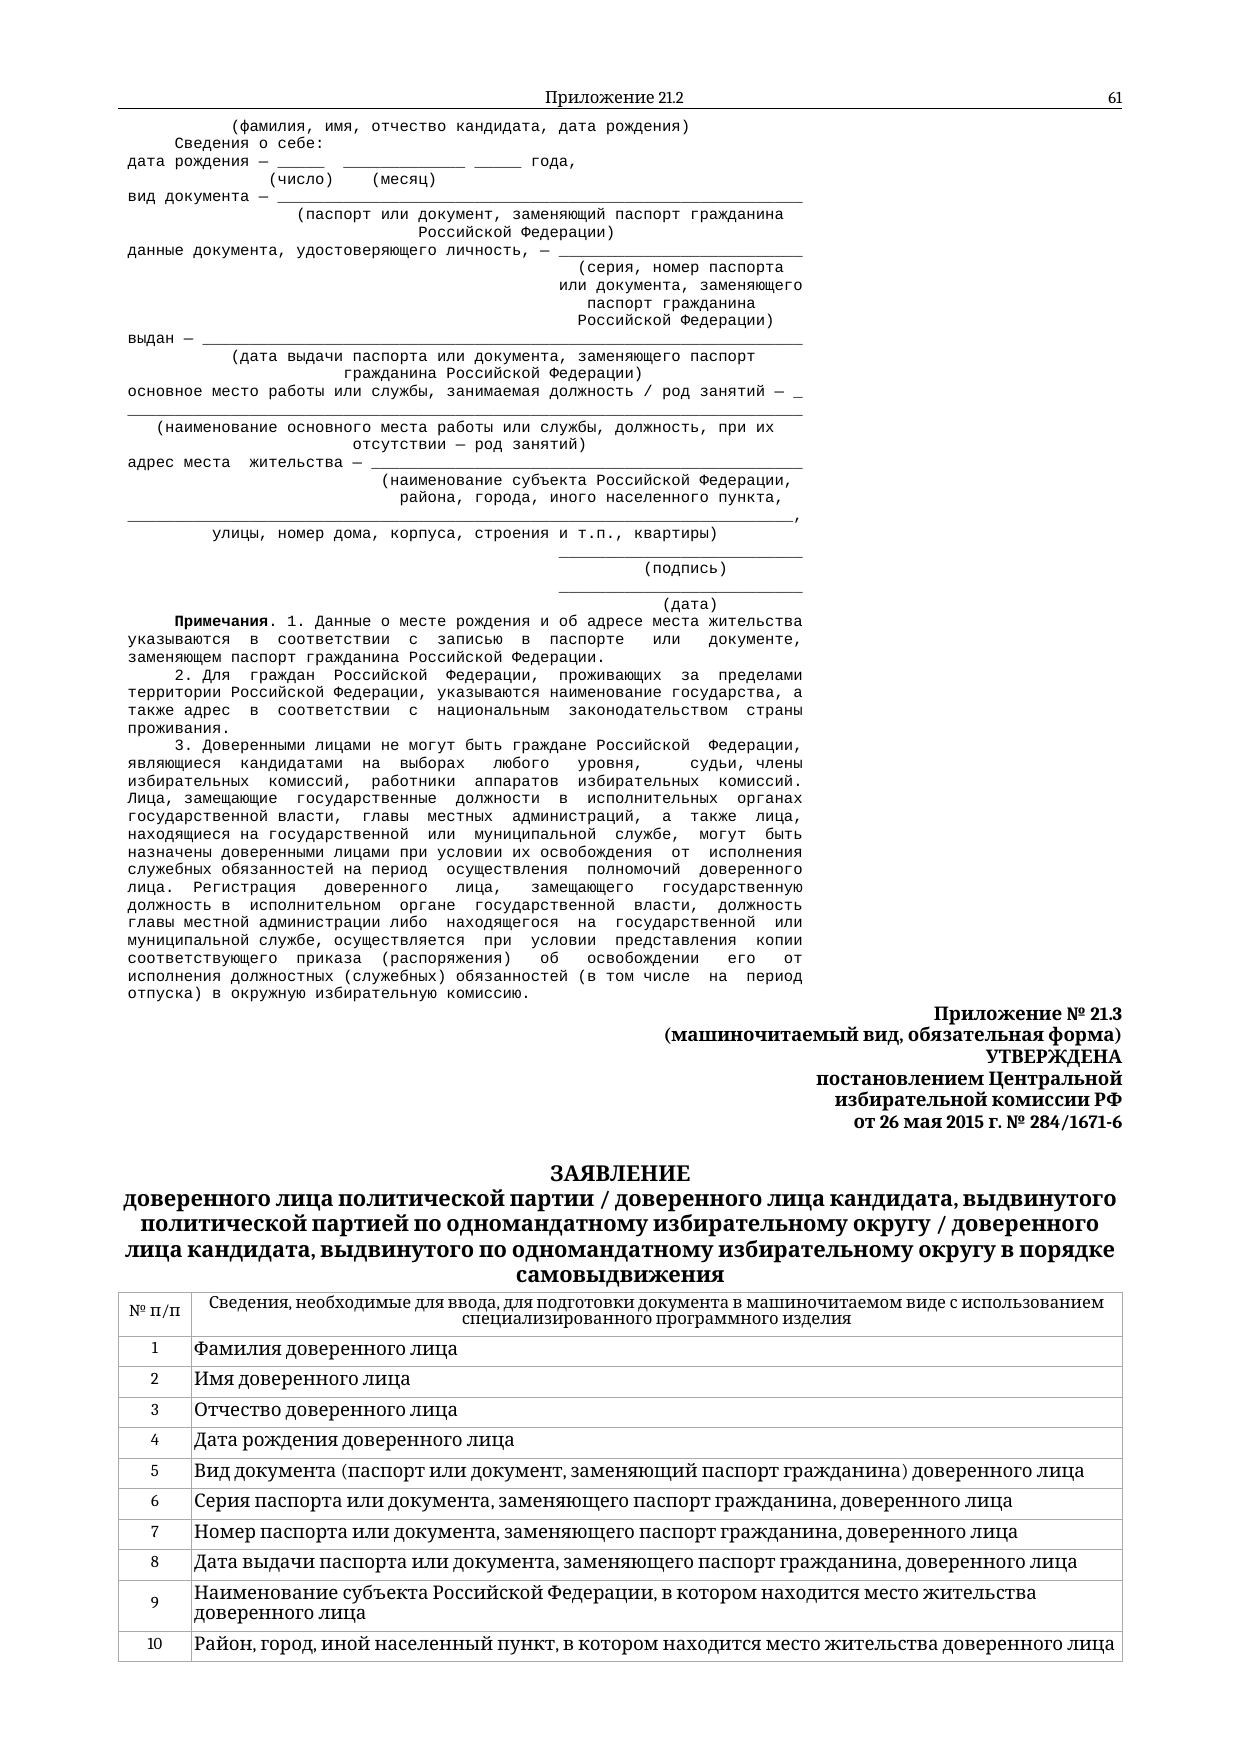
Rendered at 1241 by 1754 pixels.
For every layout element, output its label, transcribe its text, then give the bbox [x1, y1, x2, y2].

table_cell Отчество доверенного лица [192, 1398, 1122, 1427]
text адрес места жительства — ______________________________________________ [118, 454, 1122, 472]
text или документа, заменяющего [118, 277, 1122, 295]
table_cell Район, город, иной населенный пункт, в котором находится место жительства доверенного лица [192, 1632, 1122, 1661]
table_cell Номер паспорта или документа, заменяющего паспорт гражданина, доверенного лица [192, 1520, 1122, 1549]
text должность в исполнительном органе государственной власти, должность [118, 897, 1122, 915]
text Российской Федерации) [118, 313, 1122, 331]
table_cell 5 [119, 1459, 191, 1488]
table_cell Имя доверенного лица [192, 1367, 1122, 1397]
text ________________________________________________________________________ [118, 401, 1122, 419]
text (серия, номер паспорта [118, 260, 1122, 277]
text отсутствии — род занятий) [118, 437, 1122, 454]
text паспорт гражданина [118, 295, 1122, 313]
table_cell 4 [119, 1428, 191, 1458]
text (дата) [118, 596, 1122, 614]
text назначены доверенными лицами при условии их освобождения от исполнения [118, 844, 1122, 862]
text Лица, замещающие государственные должности в исполнительных органах [118, 791, 1122, 809]
text избирательных комиссий, работники аппаратов избирательных комиссий. [118, 773, 1122, 791]
table_cell 1 [119, 1337, 191, 1366]
text являющиеся кандидатами на выборах любого уровня, судьи, члены [118, 756, 1122, 773]
text основное место работы или службы, занимаемая должность / род занятий — _ [118, 384, 1122, 401]
text (наименование основного места работы или службы, должность, при их [118, 419, 1122, 437]
text 2. Для граждан Российской Федерации, проживающих за пределами [118, 667, 1122, 685]
text района, города, иного населенного пункта, [118, 490, 1122, 508]
table_cell 9 [119, 1581, 191, 1631]
text выдан — ________________________________________________________________ [118, 331, 1122, 348]
text исполнения должностных (служебных) обязанностей (в том числе на период [118, 968, 1122, 986]
text муниципальной службе, осуществляется при условии представления копии [118, 933, 1122, 950]
table_header Сведения, необходимые для ввода, для подготовки документа в машиночитаемом виде с использованием специализированного программного изделия [192, 1293, 1122, 1336]
text также адрес в соответствии с национальным законодательством страны [118, 702, 1122, 720]
text __________________________ [118, 578, 1122, 596]
text _______________________________________________________________________, [118, 508, 1122, 525]
subtitle ЗАЯВЛЕНИЕ доверенного лица политической партии / доверенного лица кандидата, выдвинутого политической партией по одномандатному избирательному округу / доверенного лица кандидата, выдвинутого по одномандатному избирательному округу в порядке самовыдвижения [118, 1162, 1122, 1288]
table_cell Вид документа (паспорт или документ, заменяющий паспорт гражданина) доверенного лица [192, 1459, 1122, 1488]
text соответствующего приказа (распоряжения) об освобождении его от [118, 950, 1122, 968]
text территории Российской Федерации, указываются наименование государства, а [118, 685, 1122, 702]
text проживания. [118, 720, 1122, 738]
text дата рождения — _____ _____________ _____ года, [118, 153, 1122, 171]
table_header № п/п [119, 1293, 191, 1336]
text Приложение № 21.3 (машиночитаемый вид, обязательная форма) УТВЕРЖДЕНА постановлением Центральной избирательной комиссии РФ от 26 мая 2015 г. № 284/1671-6 [118, 1003, 1122, 1133]
text находящиеся на государственной или муниципальной службе, могут быть [118, 826, 1122, 844]
text улицы, номер дома, корпуса, строения и т.п., квартиры) [118, 525, 1122, 543]
text (подпись) [118, 561, 1122, 578]
text заменяющем паспорт гражданина Российской Федерации. [118, 649, 1122, 667]
text главы местной администрации либо находящегося на государственной или [118, 915, 1122, 933]
text (фамилия, имя, отчество кандидата, дата рождения) [118, 118, 1122, 136]
table_cell 7 [119, 1520, 191, 1549]
table_cell 6 [119, 1489, 191, 1519]
text (дата выдачи паспорта или документа, заменяющего паспорт [118, 348, 1122, 366]
text (наименование субъекта Российской Федерации, [118, 472, 1122, 490]
text лица. Регистрация доверенного лица, замещающего государственную [118, 879, 1122, 897]
text __________________________ [118, 543, 1122, 561]
table_cell 8 [119, 1550, 191, 1580]
text Сведения о себе: [118, 136, 1122, 153]
table_cell Серия паспорта или документа, заменяющего паспорт гражданина, доверенного лица [192, 1489, 1122, 1519]
text служебных обязанностей на период осуществления полномочий доверенного [118, 862, 1122, 879]
table_cell Фамилия доверенного лица [192, 1337, 1122, 1366]
table_cell 3 [119, 1398, 191, 1427]
text (паспорт или документ, заменяющий паспорт гражданина [118, 207, 1122, 224]
text указываются в соответствии с записью в паспорте или документе, [118, 632, 1122, 649]
text гражданина Российской Федерации) [118, 366, 1122, 384]
text Примечания. 1. Данные о месте рождения и об адресе места жительства [118, 614, 1122, 632]
text государственной власти, главы местных администраций, а также лица, [118, 809, 1122, 826]
text Российской Федерации) [118, 224, 1122, 242]
table_cell Дата выдачи паспорта или документа, заменяющего паспорт гражданина, доверенного лица [192, 1550, 1122, 1580]
text отпуска) в окружную избирательную комиссию. [118, 986, 1122, 1003]
table_cell 10 [119, 1632, 191, 1661]
table_cell 2 [119, 1367, 191, 1397]
table_cell Дата рождения доверенного лица [192, 1428, 1122, 1458]
table_cell Наименование субъекта Российской Федерации, в котором находится место жительства доверенного лица [192, 1581, 1122, 1631]
text данные документа, удостоверяющего личность, — __________________________ [118, 242, 1122, 260]
text (число) (месяц) [118, 171, 1122, 189]
text вид документа — ________________________________________________________ [118, 189, 1122, 207]
text 3. Доверенными лицами не могут быть граждане Российской Федерации, [118, 738, 1122, 756]
